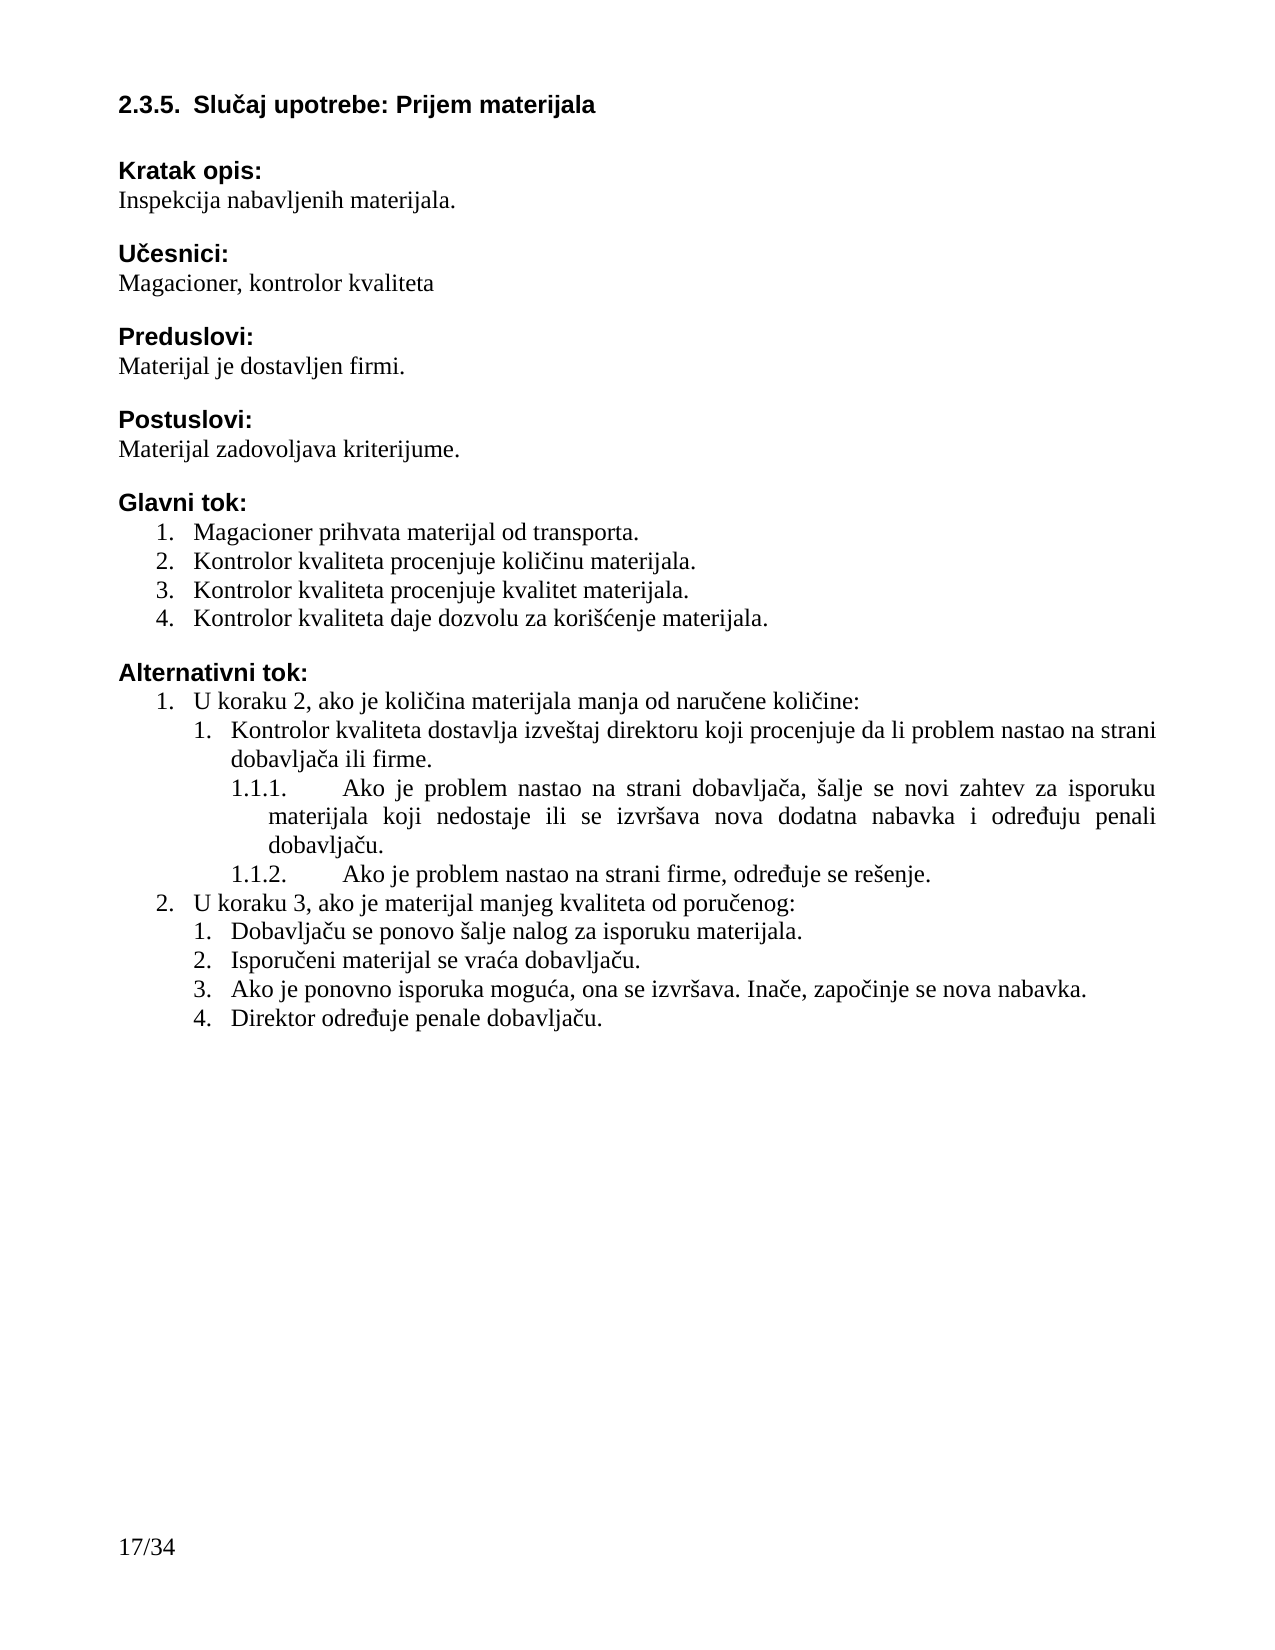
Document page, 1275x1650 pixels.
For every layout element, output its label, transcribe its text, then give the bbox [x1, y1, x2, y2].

subtitle Postuslovi: [118, 405, 1157, 434]
text Magacioner, kontrolor kvaliteta [118, 268, 1157, 297]
list Dobavljaču se ponovo šalje nalog za isporuku materijala. [193, 916, 1157, 945]
list Kontrolor kvaliteta procenjuje kvalitet materijala. [156, 575, 1157, 603]
list Direktor određuje penale dobavljaču. [193, 1003, 1157, 1031]
list Kontrolor kvaliteta dostavlja izveštaj direktoru koji procenjuje da li problem nastao na strani dobavljača ili firme. [193, 715, 1157, 773]
list Ako je ponovno isporuka moguća, ona se izvršava. Inače, započinje se nova nabavka. [193, 974, 1157, 1003]
text Inspekcija nabavljenih materijala. [118, 185, 1157, 214]
list Kontrolor kvaliteta procenjuje količinu materijala. [156, 546, 1157, 575]
subtitle Kratak opis: [118, 156, 1157, 185]
list Isporučeni materijal se vraća dobavljaču. [193, 945, 1157, 974]
text Materijal je dostavljen firmi. [118, 351, 1157, 380]
subtitle Slučaj upotrebe: Prijem materijala [118, 89, 1157, 118]
list Ako je problem nastao na strani firme, određuje se rešenje. [231, 859, 1157, 888]
list Ako je problem nastao na strani dobavljača, šalje se novi zahtev za isporuku materijala koji nedostaje ili se izvršava nova dodatna nabavka i određuju penali dobavljaču. [231, 773, 1157, 859]
subtitle Preduslovi: [118, 322, 1157, 351]
list U koraku 2, ako je količina materijala manja od naručene količine: [156, 686, 1157, 715]
subtitle Glavni tok: [118, 488, 1157, 517]
text Materijal zadovoljava kriterijume. [118, 434, 1157, 463]
subtitle Alternativni tok: [118, 658, 1157, 686]
list Magacioner prihvata materijal od transporta. [156, 517, 1157, 546]
subtitle Učesnici: [118, 239, 1157, 268]
list U koraku 3, ako je materijal manjeg kvaliteta od poručenog: [156, 888, 1157, 916]
list Kontrolor kvaliteta daje dozvolu za korišćenje materijala. [156, 603, 1157, 632]
